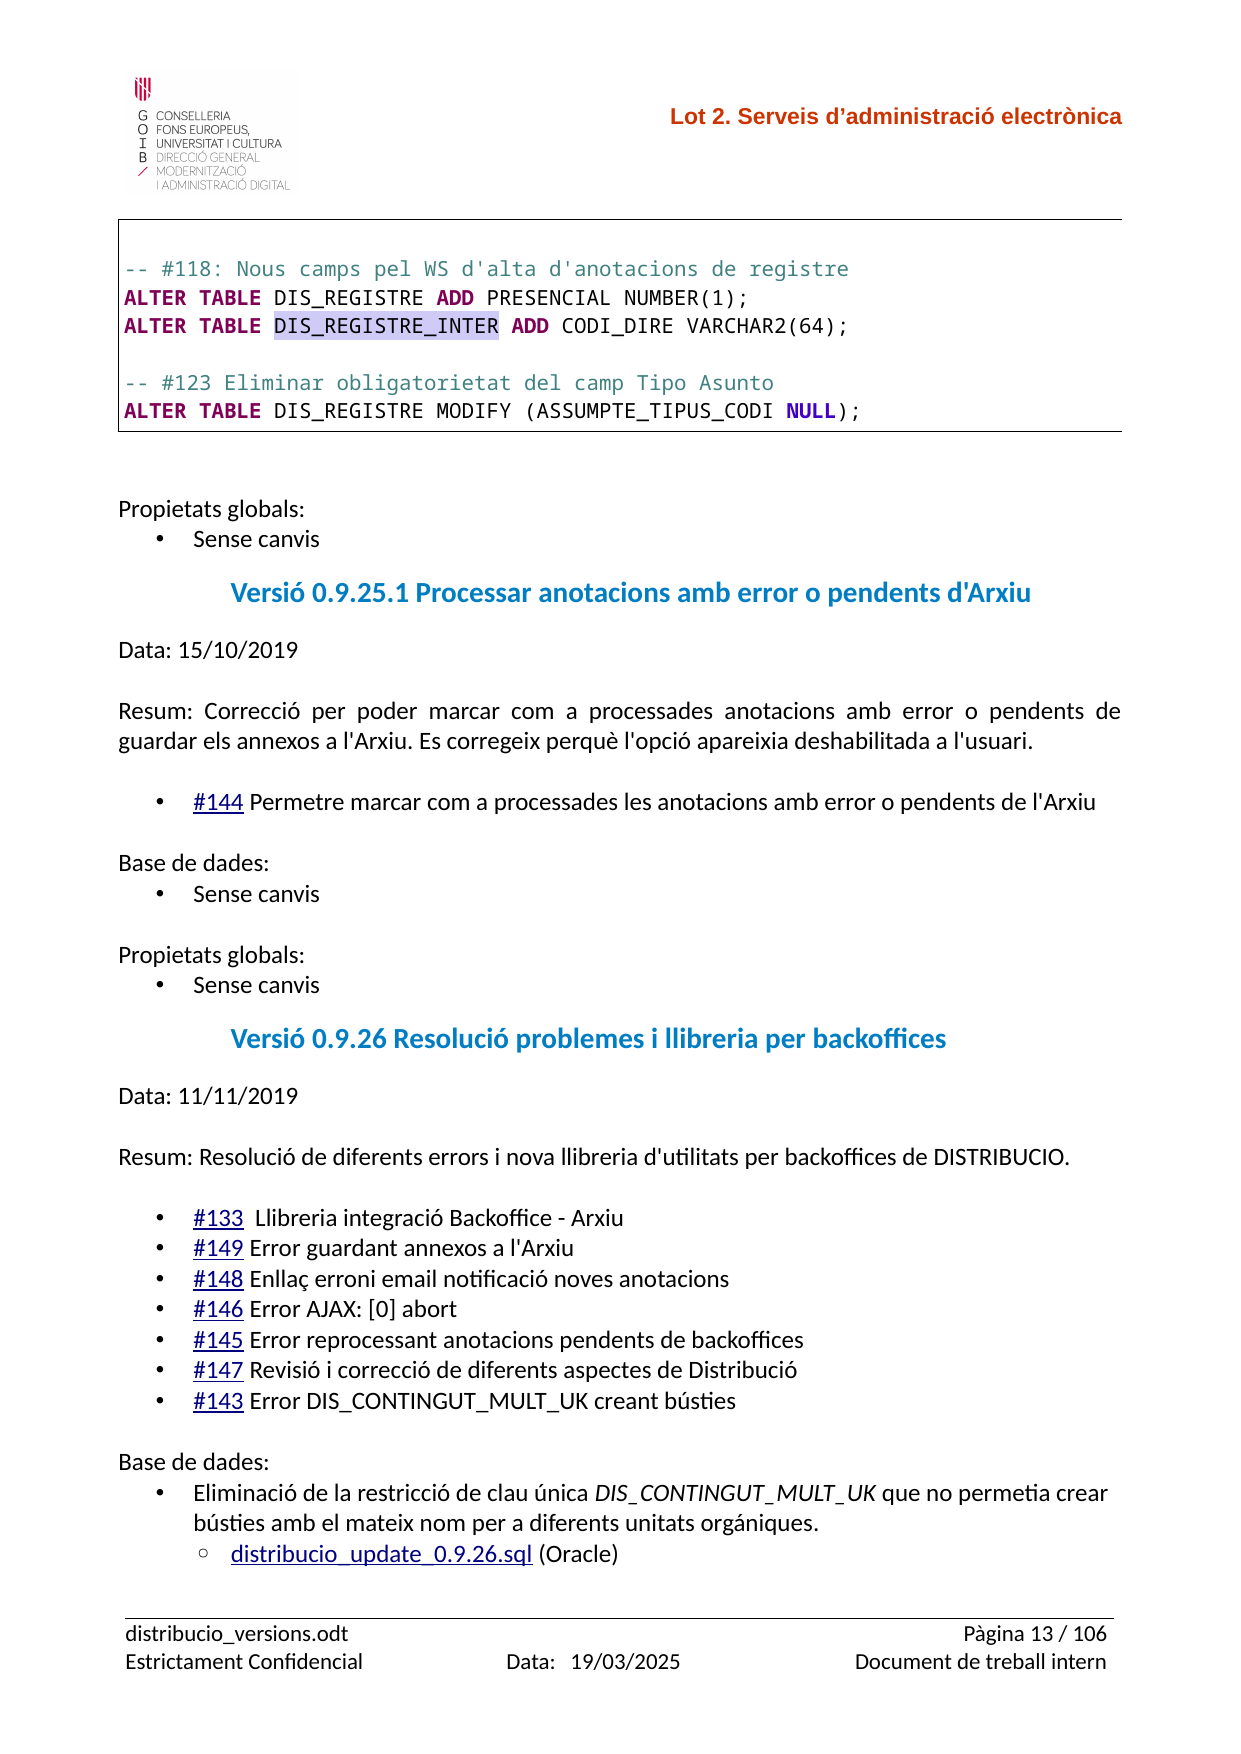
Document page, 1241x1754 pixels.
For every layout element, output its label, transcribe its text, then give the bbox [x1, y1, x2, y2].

text Resum: Correcció per poder marcar com a processades anotacions amb error o pendents de guardar els annexos a l'Arxiu. Es corregeix perquè l'opció apareixia deshabilitada a l'usuari. [118, 695, 1122, 756]
list Sense canvis [156, 523, 1122, 554]
list #147 Revisió i correcció de diferents aspectes de Distribució [156, 1354, 1122, 1385]
list #145 Error reprocessant anotacions pendents de backoffices [156, 1324, 1122, 1354]
list #146 Error AJAX: [0] abort [156, 1293, 1122, 1324]
list Eliminació de la restricció de clau única DIS_CONTINGUT_MULT_UK que no permetia crear bústies amb el mateix nom per a diferents unitats orgániques. [156, 1477, 1122, 1538]
text Base de dades: [118, 1446, 1122, 1477]
text Propietats globals: [118, 939, 1122, 969]
text Resum: Resolució de diferents errors i nova llibreria d'utilitats per backoffices de DISTRIBUCIO. [118, 1141, 1122, 1171]
list #133 Llibreria integració Backoffice - Arxiu [156, 1202, 1122, 1232]
list #144 Permetre marcar com a processades les anotacions amb error o pendents de l'Arxiu [156, 786, 1122, 817]
list #149 Error guardant annexos a l'Arxiu [156, 1232, 1122, 1263]
text Propietats globals: [118, 493, 1122, 523]
list #143 Error DIS_CONTINGUT_MULT_UK creant bústies [156, 1385, 1122, 1416]
text Data: 11/11/2019 [118, 1080, 1122, 1110]
picture [126, 70, 299, 197]
text Data: 15/10/2019 [118, 634, 1122, 664]
subtitle Versió 0.9.26 Resolució problemes i llibreria per backoffices [153, 1021, 1122, 1056]
list Sense canvis [156, 878, 1122, 908]
subtitle Versió 0.9.25.1 Processar anotacions amb error o pendents d'Arxiu [153, 574, 1122, 610]
list distribucio_update_0.9.26.sql (Oracle) [193, 1538, 1122, 1568]
list #148 Enllaç erroni email notificació noves anotacions [156, 1263, 1122, 1293]
table_header -- #118: Nous camps pel WS d'alta d'anotacions de registre ALTER TABLE DIS_REGISTRE ADD PRESENCIAL NUMBER(1); ALTER TABLE DIS_REGISTRE_INTER ADD CODI_DIRE VARCHAR2(64); -- #123 Eliminar obligatorietat del camp Tipo Asunto ALTER TABLE DIS_REGISTRE MODIFY (ASSUMPTE_TIPUS_CODI NULL); [119, 220, 1122, 431]
text Base de dades: [118, 847, 1122, 878]
list Sense canvis [156, 969, 1122, 1000]
